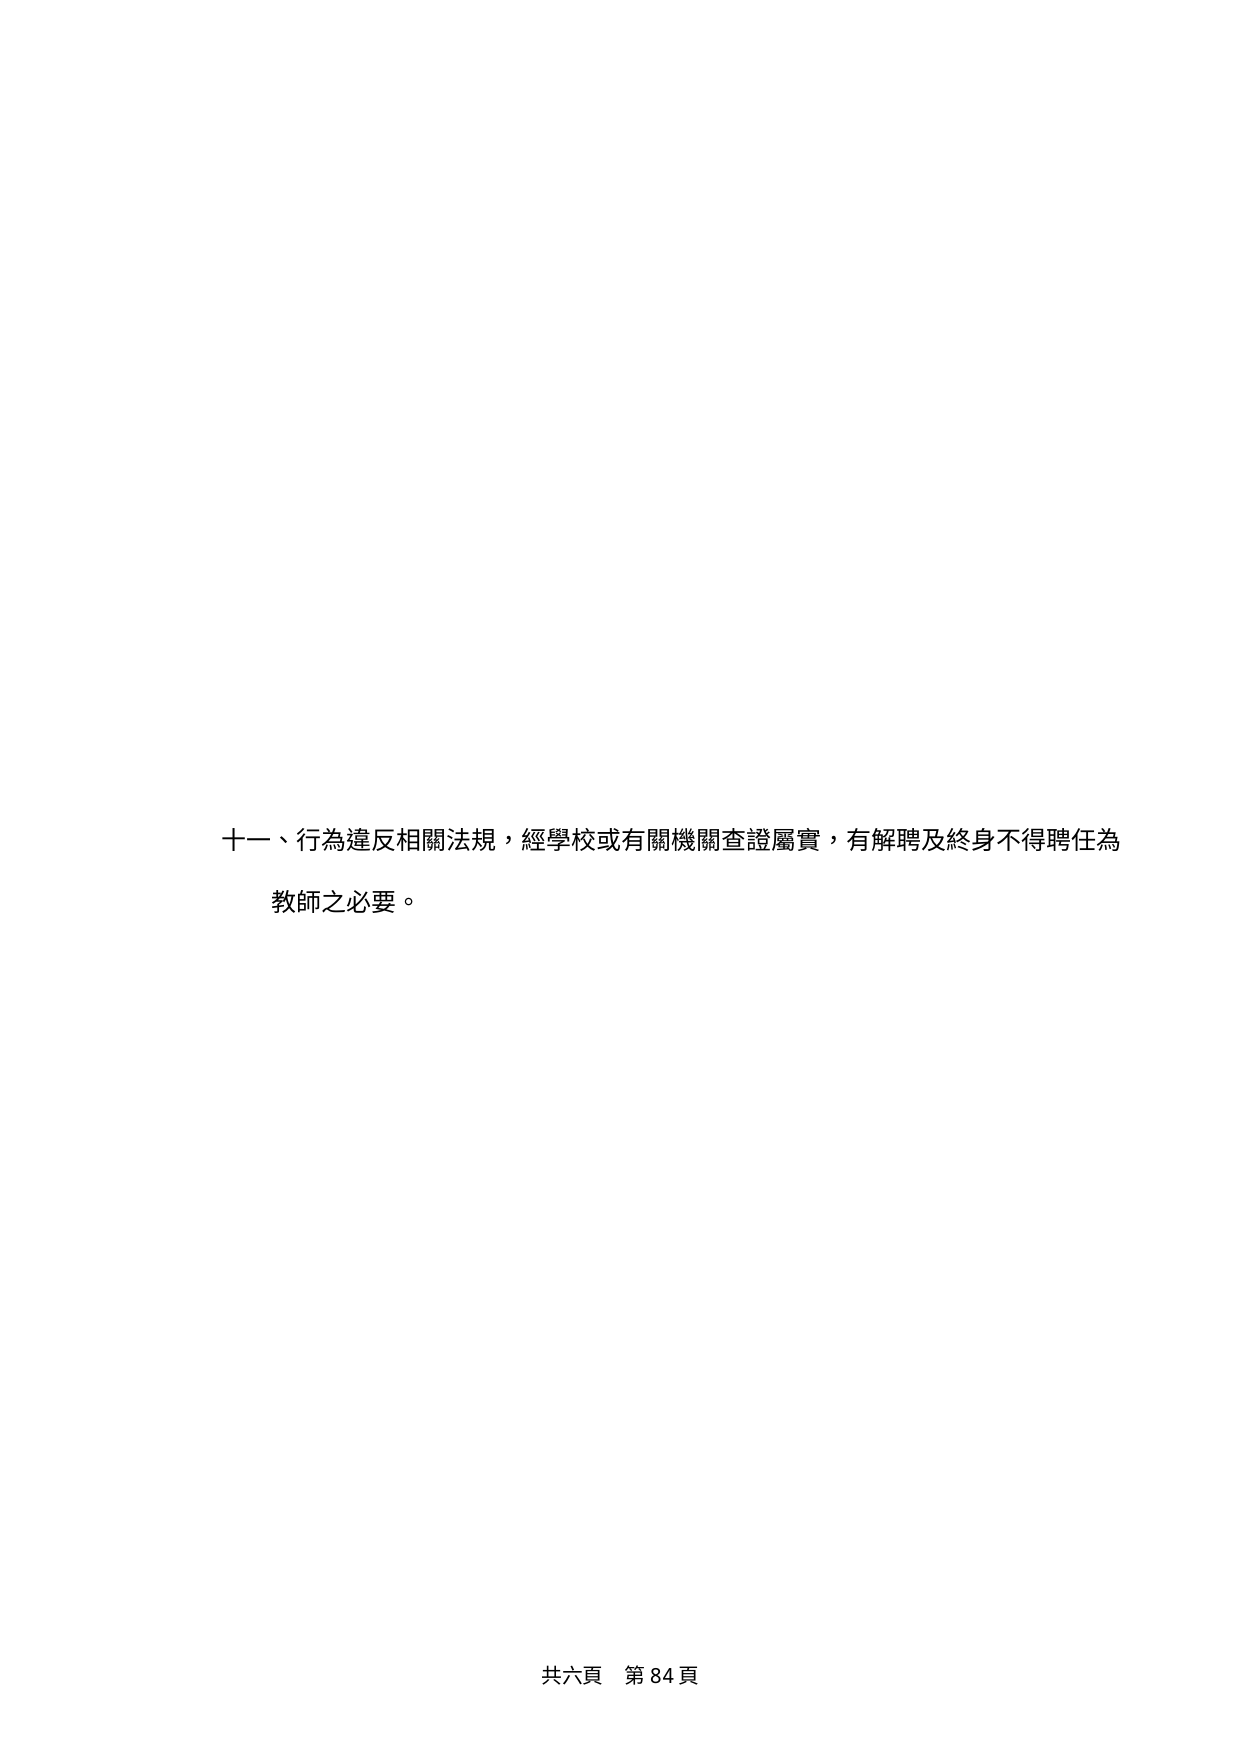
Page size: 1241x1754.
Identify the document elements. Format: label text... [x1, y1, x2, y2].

text 十一、行為違反相關法規，經學校或有關機關查證屬實，有解聘及終身不得聘任為教師之必要。 [222, 797, 1122, 922]
